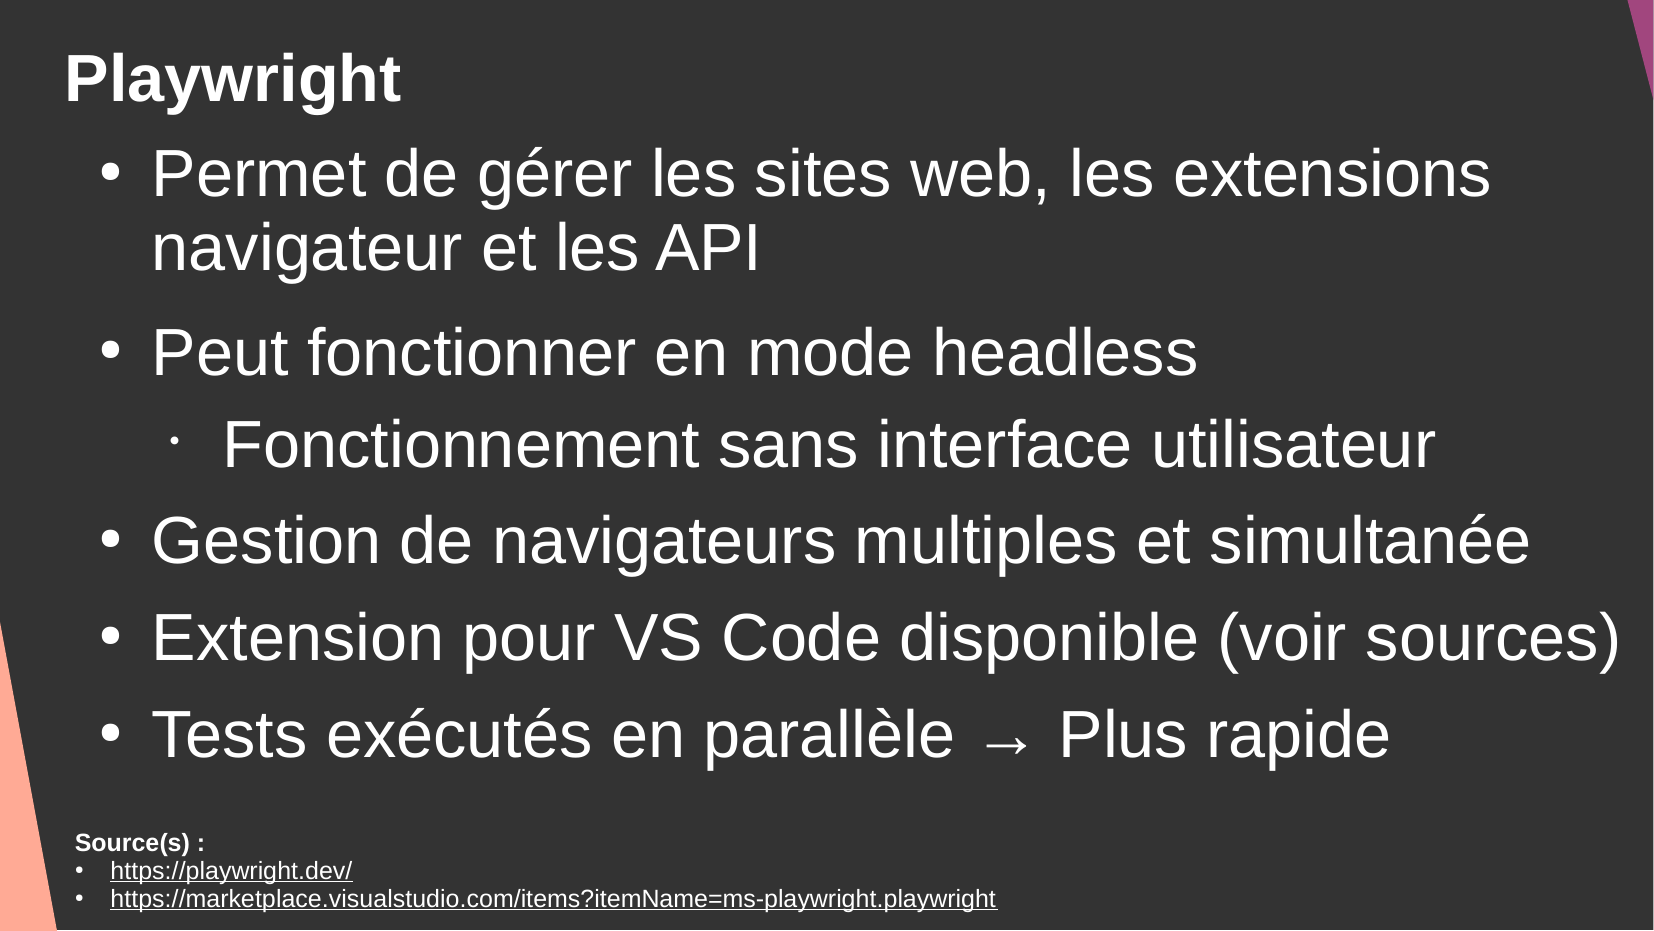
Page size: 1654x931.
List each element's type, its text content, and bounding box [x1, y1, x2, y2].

list Permet de gérer les sites web, les extensions navigateur et les API Peut fonctionner en mode headless Fonctionnement sans interface utilisateur Gestion de navigateurs multiples et simultanée Extension pour VS Code disponible (voir sources) Tests exécutés en parallèle → Plus rapide [80, 135, 1654, 804]
text_box [1627, 0, 1654, 103]
text_box [0, 621, 58, 931]
title Playwright [64, 40, 1635, 116]
text_box Source(s) : https://playwright.dev/ https://marketplace.visualstudio.com/items?itemName=ms-playwright.playwright [60, 821, 1546, 921]
